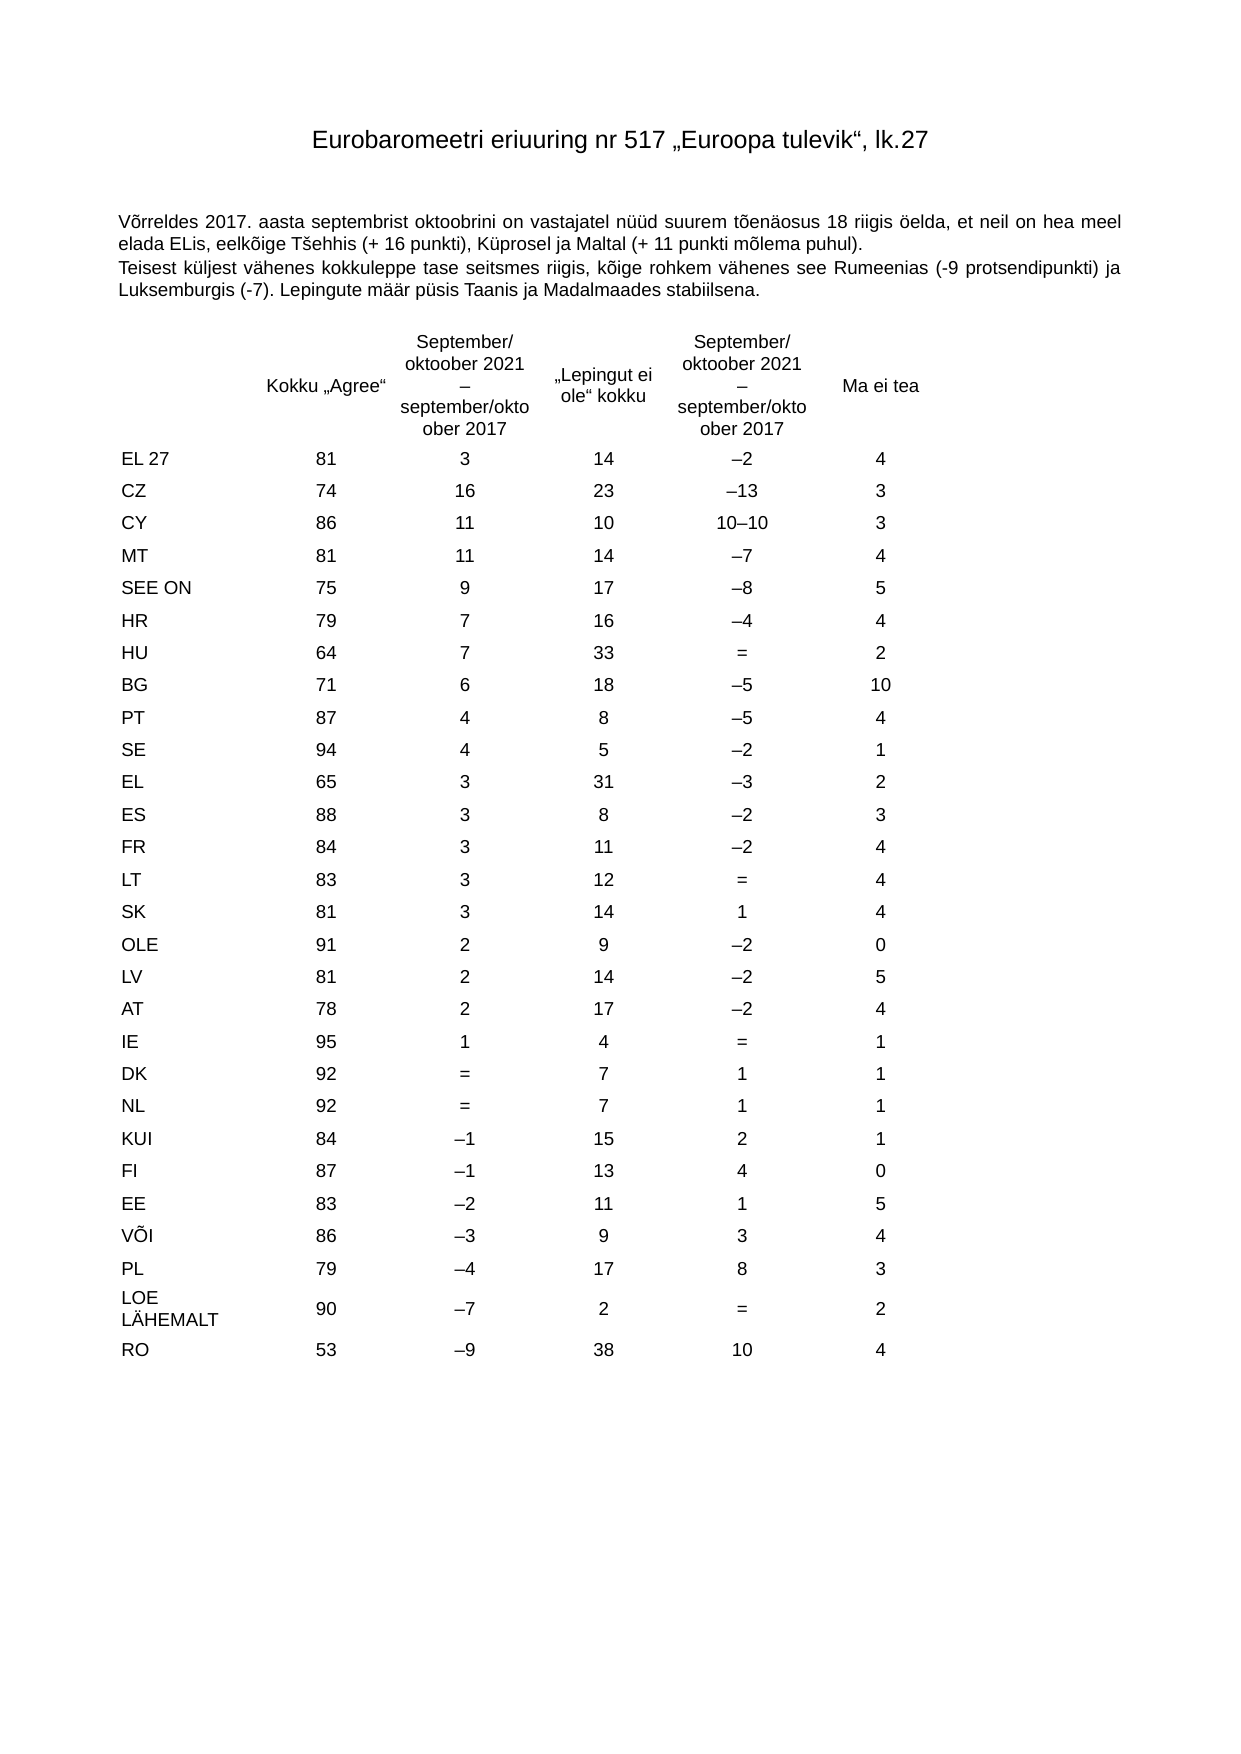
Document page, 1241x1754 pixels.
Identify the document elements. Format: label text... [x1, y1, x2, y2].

table_cell 2 [395, 993, 534, 1025]
table_cell 7 [534, 1090, 673, 1122]
table_cell 4 [811, 442, 950, 474]
table_cell MT [118, 539, 257, 572]
table_cell 2 [811, 1284, 950, 1333]
table_cell 95 [257, 1025, 395, 1057]
table_header September/oktoober 2021 – september/oktoober 2017 [395, 328, 534, 442]
table_cell 17 [534, 993, 673, 1025]
table_cell 1 [673, 1058, 811, 1090]
table_cell 11 [395, 507, 534, 539]
table_cell 1 [811, 1058, 950, 1090]
table_cell 81 [257, 896, 395, 928]
table_cell 9 [534, 1220, 673, 1252]
table_cell AT [118, 993, 257, 1025]
table_cell 11 [395, 539, 534, 572]
table_cell 78 [257, 993, 395, 1025]
table_cell 2 [811, 766, 950, 798]
table_cell 92 [257, 1058, 395, 1090]
table_cell 1 [395, 1025, 534, 1057]
table_cell 5 [811, 1187, 950, 1219]
table_cell –4 [673, 604, 811, 636]
table_cell 2 [395, 928, 534, 960]
table_cell 14 [534, 896, 673, 928]
table_cell 86 [257, 1220, 395, 1252]
table_cell 65 [257, 766, 395, 798]
table_cell 86 [257, 507, 395, 539]
table_cell 5 [534, 734, 673, 766]
table_cell 5 [811, 572, 950, 604]
table_cell 81 [257, 539, 395, 572]
table_cell 1 [811, 1122, 950, 1155]
table_cell 87 [257, 701, 395, 733]
table_cell 4 [811, 896, 950, 928]
table_cell –7 [673, 539, 811, 572]
table_cell NL [118, 1090, 257, 1122]
table_cell –1 [395, 1155, 534, 1187]
table_cell 4 [811, 604, 950, 636]
table_cell 3 [395, 798, 534, 831]
table_cell 1 [811, 1090, 950, 1122]
table_cell 79 [257, 604, 395, 636]
table_cell –9 [395, 1333, 534, 1366]
table_header „Lepingut ei ole“ kokku [534, 328, 673, 442]
table_cell 7 [395, 604, 534, 636]
table_cell EE [118, 1187, 257, 1219]
table_cell 12 [534, 863, 673, 896]
table_cell 33 [534, 636, 673, 669]
table_cell 9 [395, 572, 534, 604]
table_cell –2 [395, 1187, 534, 1219]
table_cell 8 [534, 798, 673, 831]
table_cell 10 [534, 507, 673, 539]
table_cell PT [118, 701, 257, 733]
table_cell 4 [673, 1155, 811, 1187]
table_cell = [395, 1090, 534, 1122]
table_cell CY [118, 507, 257, 539]
table_cell 91 [257, 928, 395, 960]
table_cell 2 [811, 636, 950, 669]
table_cell OLE [118, 928, 257, 960]
table_cell 4 [811, 993, 950, 1025]
table_cell SE [118, 734, 257, 766]
table_cell SK [118, 896, 257, 928]
table_cell –2 [673, 928, 811, 960]
table_cell –2 [673, 798, 811, 831]
text Teisest küljest vähenes kokkuleppe tase seitsmes riigis, kõige rohkem vähenes see Rumeenias (-9 protsendipunkti) ja Luksemburgis (-7). Lepingute määr püsis Taanis ja Madalmaades stabiilsena. [118, 257, 1122, 300]
table_cell BG [118, 669, 257, 701]
table_cell –2 [673, 960, 811, 993]
table_cell 2 [534, 1284, 673, 1333]
table_cell –3 [673, 766, 811, 798]
table_cell –13 [673, 474, 811, 507]
table_cell 38 [534, 1333, 673, 1366]
table_cell LV [118, 960, 257, 993]
table_cell RO [118, 1333, 257, 1366]
table_cell 16 [395, 474, 534, 507]
table_cell 4 [395, 701, 534, 733]
table_cell 0 [811, 1155, 950, 1187]
table_cell –2 [673, 442, 811, 474]
table_cell 1 [673, 896, 811, 928]
table_cell 6 [395, 669, 534, 701]
table_cell 11 [534, 1187, 673, 1219]
table_cell ES [118, 798, 257, 831]
table_cell 3 [673, 1220, 811, 1252]
table_cell 4 [395, 734, 534, 766]
table_cell 1 [673, 1187, 811, 1219]
table_cell 87 [257, 1155, 395, 1187]
table_cell 2 [395, 960, 534, 993]
table_cell 5 [811, 960, 950, 993]
table_cell EL 27 [118, 442, 257, 474]
table_cell FI [118, 1155, 257, 1187]
table_header Kokku „Agree“ [257, 328, 395, 442]
table_cell 4 [811, 701, 950, 733]
table_cell 90 [257, 1284, 395, 1333]
table_cell CZ [118, 474, 257, 507]
table_cell 1 [811, 734, 950, 766]
table_cell 17 [534, 1252, 673, 1284]
table_cell 23 [534, 474, 673, 507]
table_cell SEE ON [118, 572, 257, 604]
table_cell 53 [257, 1333, 395, 1366]
table_cell 4 [811, 1333, 950, 1366]
table_cell 75 [257, 572, 395, 604]
table_cell = [673, 1284, 811, 1333]
table_cell PL [118, 1252, 257, 1284]
table_cell 1 [673, 1090, 811, 1122]
table_cell 16 [534, 604, 673, 636]
table_cell –2 [673, 993, 811, 1025]
table_cell 9 [534, 928, 673, 960]
table_cell 94 [257, 734, 395, 766]
table_cell 10–10 [673, 507, 811, 539]
table_cell 3 [811, 1252, 950, 1284]
table_header Ma ei tea [811, 328, 950, 442]
table_header [118, 328, 257, 442]
table_cell 84 [257, 1122, 395, 1155]
table_cell 64 [257, 636, 395, 669]
table_cell 1 [811, 1025, 950, 1057]
table_cell 3 [395, 766, 534, 798]
table_cell 74 [257, 474, 395, 507]
table_cell 14 [534, 442, 673, 474]
table_cell = [673, 636, 811, 669]
table_cell 79 [257, 1252, 395, 1284]
table_cell DK [118, 1058, 257, 1090]
table_cell FR [118, 831, 257, 863]
table_cell 3 [395, 863, 534, 896]
table_cell 4 [811, 863, 950, 896]
table_cell IE [118, 1025, 257, 1057]
table_cell 71 [257, 669, 395, 701]
table_cell 3 [395, 442, 534, 474]
table_cell 81 [257, 442, 395, 474]
table_cell 8 [534, 701, 673, 733]
table_cell 10 [811, 669, 950, 701]
table_cell –5 [673, 701, 811, 733]
table_cell 2 [673, 1122, 811, 1155]
table_cell 0 [811, 928, 950, 960]
table_cell = [395, 1058, 534, 1090]
table_cell 3 [811, 474, 950, 507]
table_cell 13 [534, 1155, 673, 1187]
table_cell –4 [395, 1252, 534, 1284]
table_cell 10 [673, 1333, 811, 1366]
table_cell VÕI [118, 1220, 257, 1252]
table_cell 14 [534, 960, 673, 993]
table_cell 4 [811, 1220, 950, 1252]
table_cell 31 [534, 766, 673, 798]
table_cell 83 [257, 863, 395, 896]
table_cell 4 [534, 1025, 673, 1057]
table_cell 3 [811, 798, 950, 831]
table_cell 18 [534, 669, 673, 701]
table_cell LT [118, 863, 257, 896]
table_cell 88 [257, 798, 395, 831]
table_cell –2 [673, 831, 811, 863]
table_cell 3 [811, 507, 950, 539]
table_cell = [673, 1025, 811, 1057]
table_cell 81 [257, 960, 395, 993]
table_cell LOE LÄHEMALT [118, 1284, 257, 1333]
table_cell 84 [257, 831, 395, 863]
table_cell KUI [118, 1122, 257, 1155]
table_cell 7 [395, 636, 534, 669]
table_cell HU [118, 636, 257, 669]
table_cell 8 [673, 1252, 811, 1284]
table_cell 83 [257, 1187, 395, 1219]
table_cell –2 [673, 734, 811, 766]
table_cell 11 [534, 831, 673, 863]
table_cell –3 [395, 1220, 534, 1252]
table_cell HR [118, 604, 257, 636]
table_cell 3 [395, 896, 534, 928]
table_cell –7 [395, 1284, 534, 1333]
table_cell –8 [673, 572, 811, 604]
table_cell 14 [534, 539, 673, 572]
table_cell = [673, 863, 811, 896]
table_cell 3 [395, 831, 534, 863]
table_cell 4 [811, 539, 950, 572]
table_cell –5 [673, 669, 811, 701]
table_cell –1 [395, 1122, 534, 1155]
table_cell 15 [534, 1122, 673, 1155]
table_header September/oktoober 2021 – september/oktoober 2017 [673, 328, 811, 442]
table_cell 7 [534, 1058, 673, 1090]
text Võrreldes 2017. aasta septembrist oktoobrini on vastajatel nüüd suurem tõenäosus 18 riigis öelda, et neil on hea meel elada ELis, eelkõige Tšehhis (+ 16 punkti), Küprosel ja Maltal (+ 11 punkti mõlema puhul). [118, 211, 1122, 254]
table_cell 17 [534, 572, 673, 604]
table_cell EL [118, 766, 257, 798]
table_cell 4 [811, 831, 950, 863]
table_cell 92 [257, 1090, 395, 1122]
